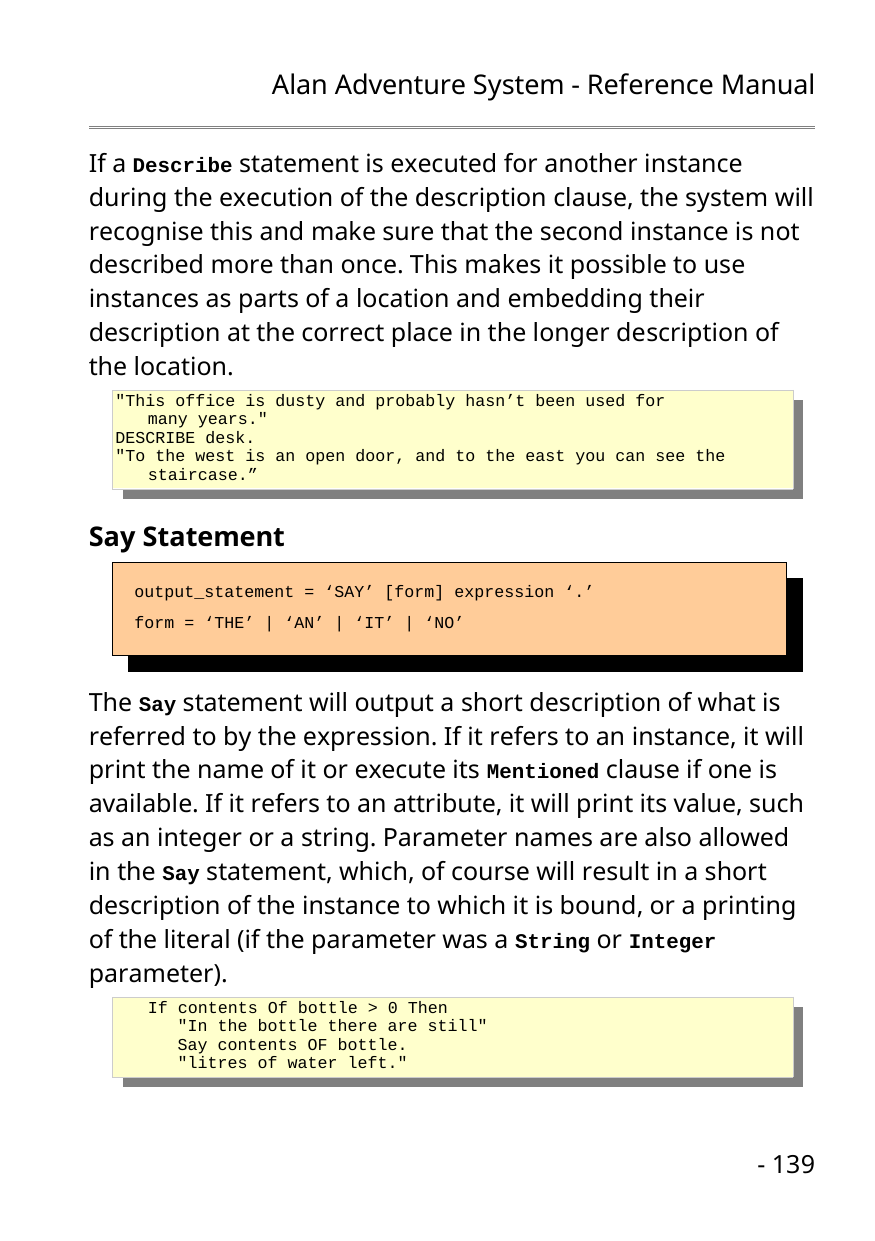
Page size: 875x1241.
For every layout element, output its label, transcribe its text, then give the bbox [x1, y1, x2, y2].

text The Say statement will output a short description of what is referred to by the expression. If it refers to an instance, it will print the name of it or execute its Mentioned clause if one is avail­able. If it refers to an attribute, it will print its value, such as an integer or a string. Param­eter names are also allowed in the Say statement, which, of course will result in a short description of the instance to which it is bound, or a printing of the lit­eral (if the parameter was a String or Integer parameter). [88, 684, 815, 990]
text If a Describe statement is executed for another instance during the execution of the description clause, the system will recognise this and make sure that the second instance is not de­scribed more than once. This makes it possible to use instances as parts of a lo­cation and embedding their description at the correct place in the longer de­scription of the location. [88, 146, 815, 383]
text "To the west is an open door, and to the east you can see the staircase.” [113, 445, 793, 488]
text "This office is dusty and probably hasn’t been used for many years." DESCRIBE desk. [113, 391, 793, 445]
text If contents Of bottle > 0 Then "In the bottle there are still" Say contents OF bottle. "litres of water left." [113, 998, 793, 1077]
text form = ‘THE’ | ‘AN’ | ‘IT’ | ‘NO’ [113, 593, 786, 655]
subtitle Say Statement [88, 518, 815, 555]
text output_statement = ‘SAY’ [form] expression ‘.’ [113, 563, 786, 593]
